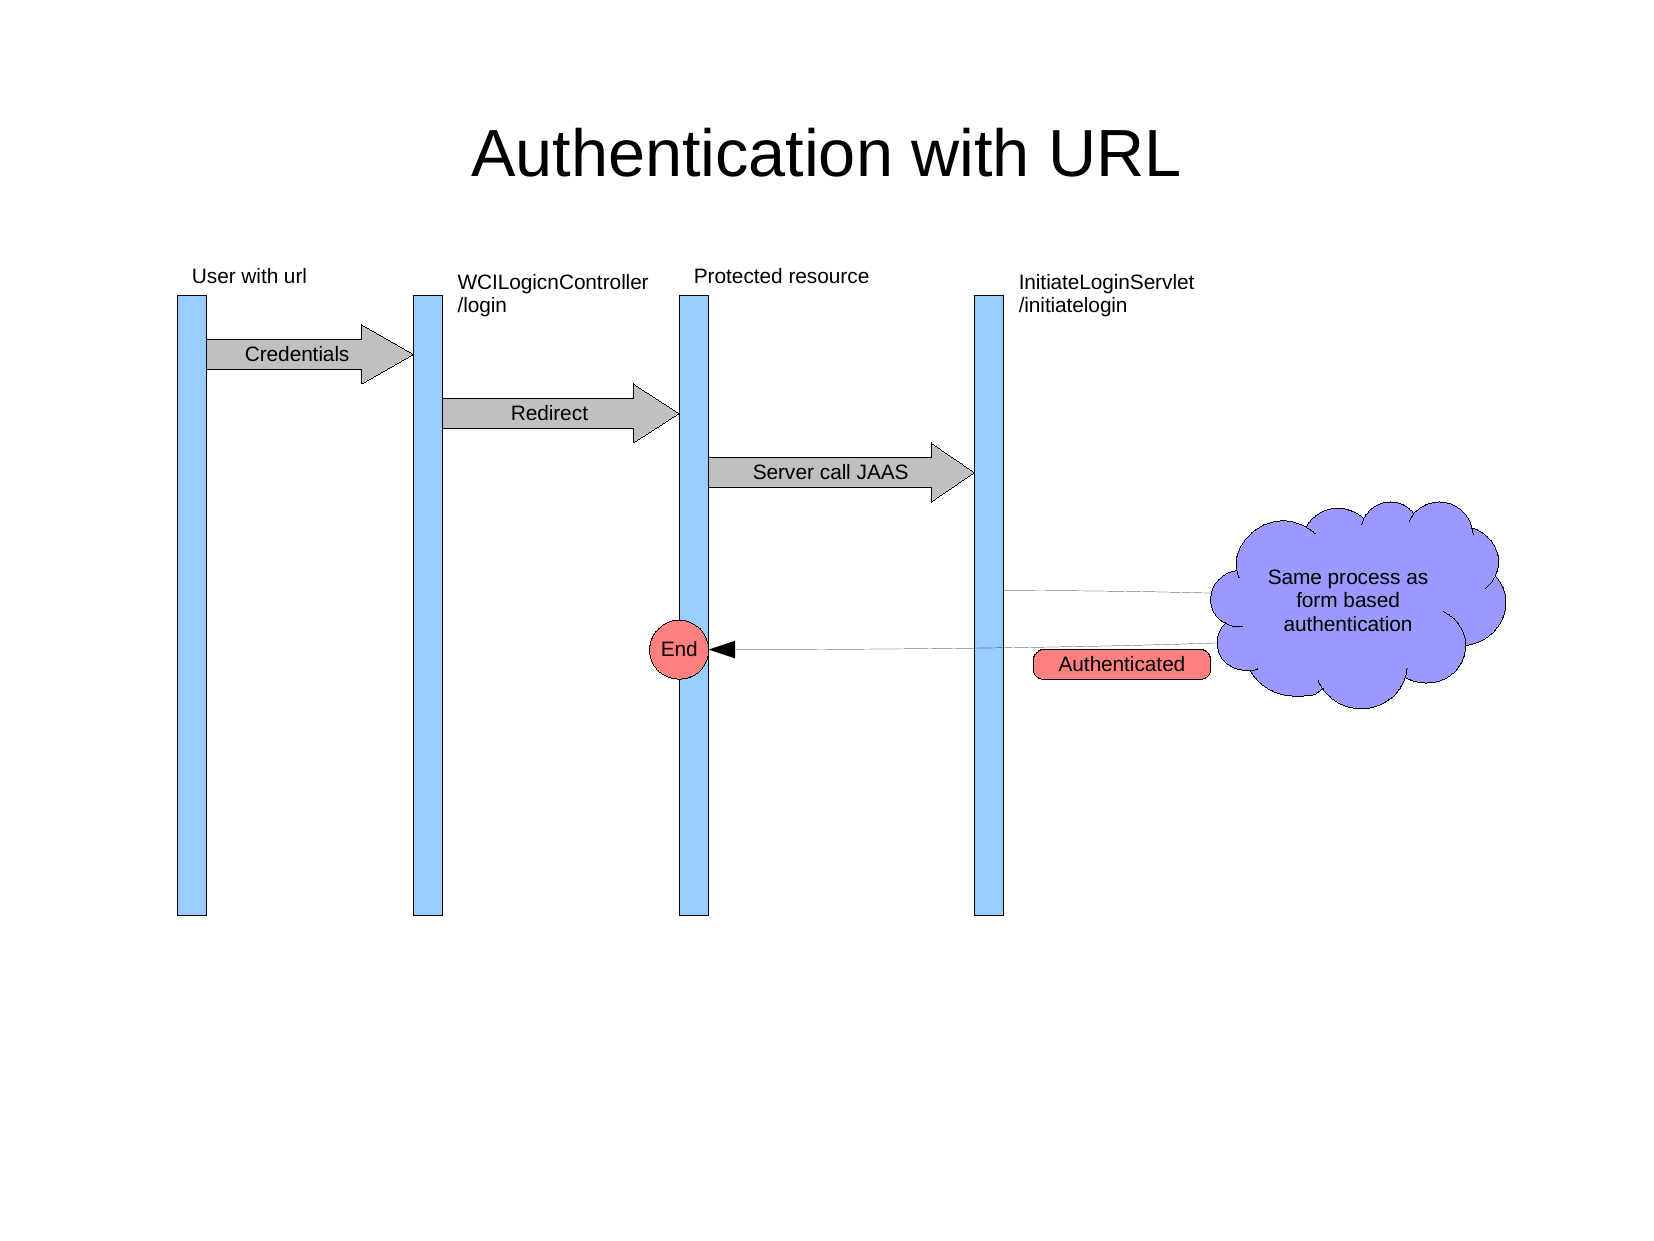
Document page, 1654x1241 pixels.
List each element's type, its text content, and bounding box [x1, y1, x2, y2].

text_box End [649, 620, 709, 680]
text_box [679, 656, 709, 916]
text_box Credentials [206, 324, 414, 384]
text_box User with url [177, 257, 325, 296]
text_box Redirect [442, 383, 680, 443]
text_box InitiateLoginServlet /initiatelogin [1003, 263, 1388, 325]
text_box [413, 295, 443, 916]
text_box WCILogicnController /login [442, 263, 680, 325]
text_box Server call JAAS [708, 442, 975, 503]
text_box [177, 296, 207, 916]
text_box Same process as form based authentication [1210, 501, 1506, 709]
text_box Authenticated [1033, 649, 1211, 680]
text_box [974, 295, 1004, 648]
title Authentication with URL [82, 56, 1571, 250]
text_box Protected resource [679, 257, 916, 296]
text_box [974, 648, 1004, 916]
text_box [679, 296, 709, 643]
